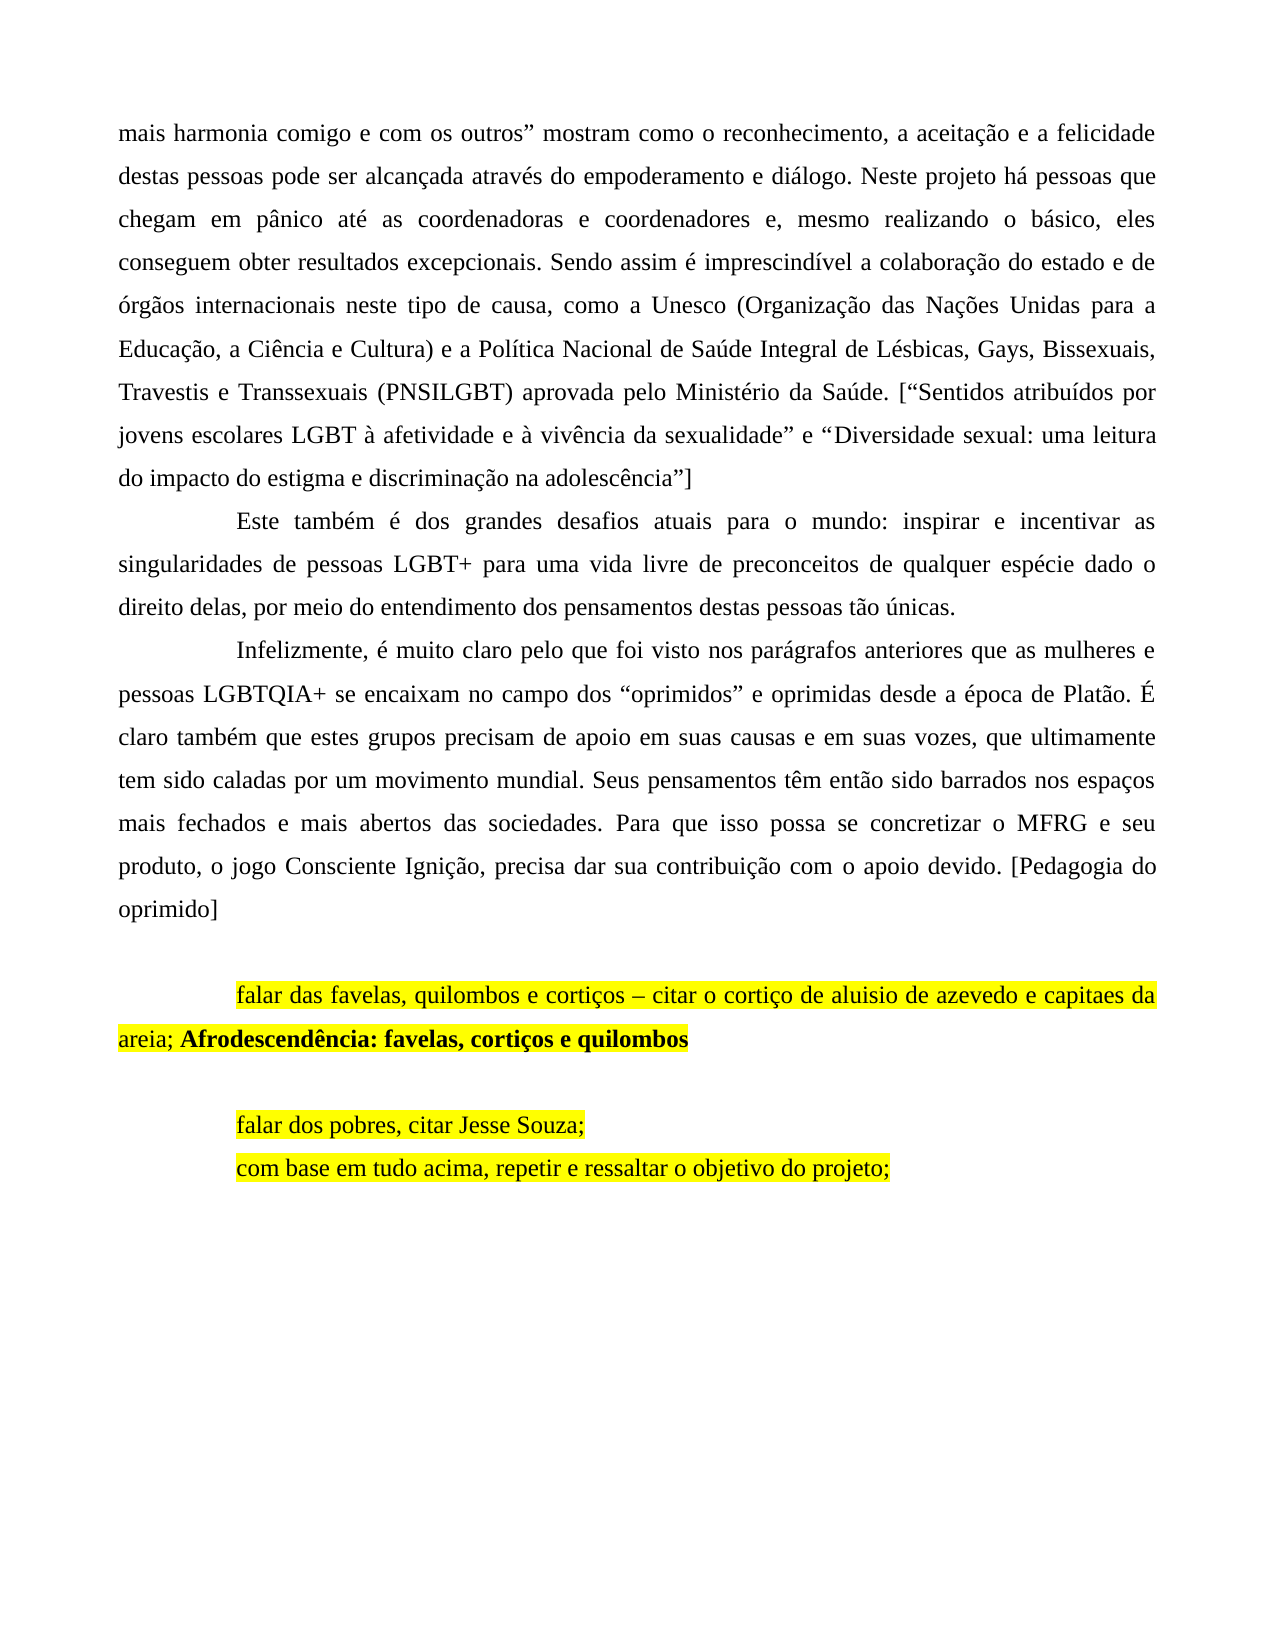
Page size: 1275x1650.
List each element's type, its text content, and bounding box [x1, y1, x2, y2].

text com base em tudo acima, repetir e ressaltar o objetivo do projeto; [118, 1153, 1157, 1182]
text falar das favelas, quilombos e cortiços – citar o cortiço de aluisio de azevedo e capitaes da areia; Afrodescendência: favelas, cortiços e quilombos [118, 981, 1157, 1052]
text falar dos pobres, citar Jesse Souza; [118, 1110, 1157, 1139]
text mais harmonia comigo e com os outros” mostram como o reconhecimento, a aceitação e a felicidade destas pessoas pode ser alcançada através do empoderamento e diálogo. Neste projeto há pessoas que chegam em pânico até as coordenadoras e coordenadores e, mesmo realizando o básico, eles conseguem obter resultados excepcionais. Sendo assim é imprescindível a colaboração do estado e de órgãos internacionais neste tipo de causa, como a Unesco (Organização das Nações Unidas para a Educação, a Ciência e Cultura) e a Política Nacional de Saúde Integral de Lésbicas, Gays, Bissexuais, Travestis e Transsexuais (PNSILGBT) aprovada pelo Ministério da Saúde. [“Sentidos atribuídos por jovens escolares LGBT à afetividade e à vivência da sexualidade” e “Diversidade sexual: uma leitura do impacto do estigma e discriminação na adolescência”] [118, 118, 1157, 492]
text Este também é dos grandes desafios atuais para o mundo: inspirar e incentivar as singularidades de pessoas LGBT+ para uma vida livre de preconceitos de qualquer espécie dado o direito delas, por meio do entendimento dos pensamentos destas pessoas tão únicas. [118, 506, 1157, 621]
text Infelizmente, é muito claro pelo que foi visto nos parágrafos anteriores que as mulheres e pessoas LGBTQIA+ se encaixam no campo dos “oprimidos” e oprimidas desde a época de Platão. É claro também que estes grupos precisam de apoio em suas causas e em suas vozes, que ultimamente tem sido caladas por um movimento mundial. Seus pensamentos têm então sido barrados nos espaços mais fechados e mais abertos das sociedades. Para que isso possa se concretizar o MFRG e seu produto, o jogo Consciente Ignição, precisa dar sua contribuição com o apoio devido. [Pedagogia do oprimido] [118, 636, 1157, 923]
